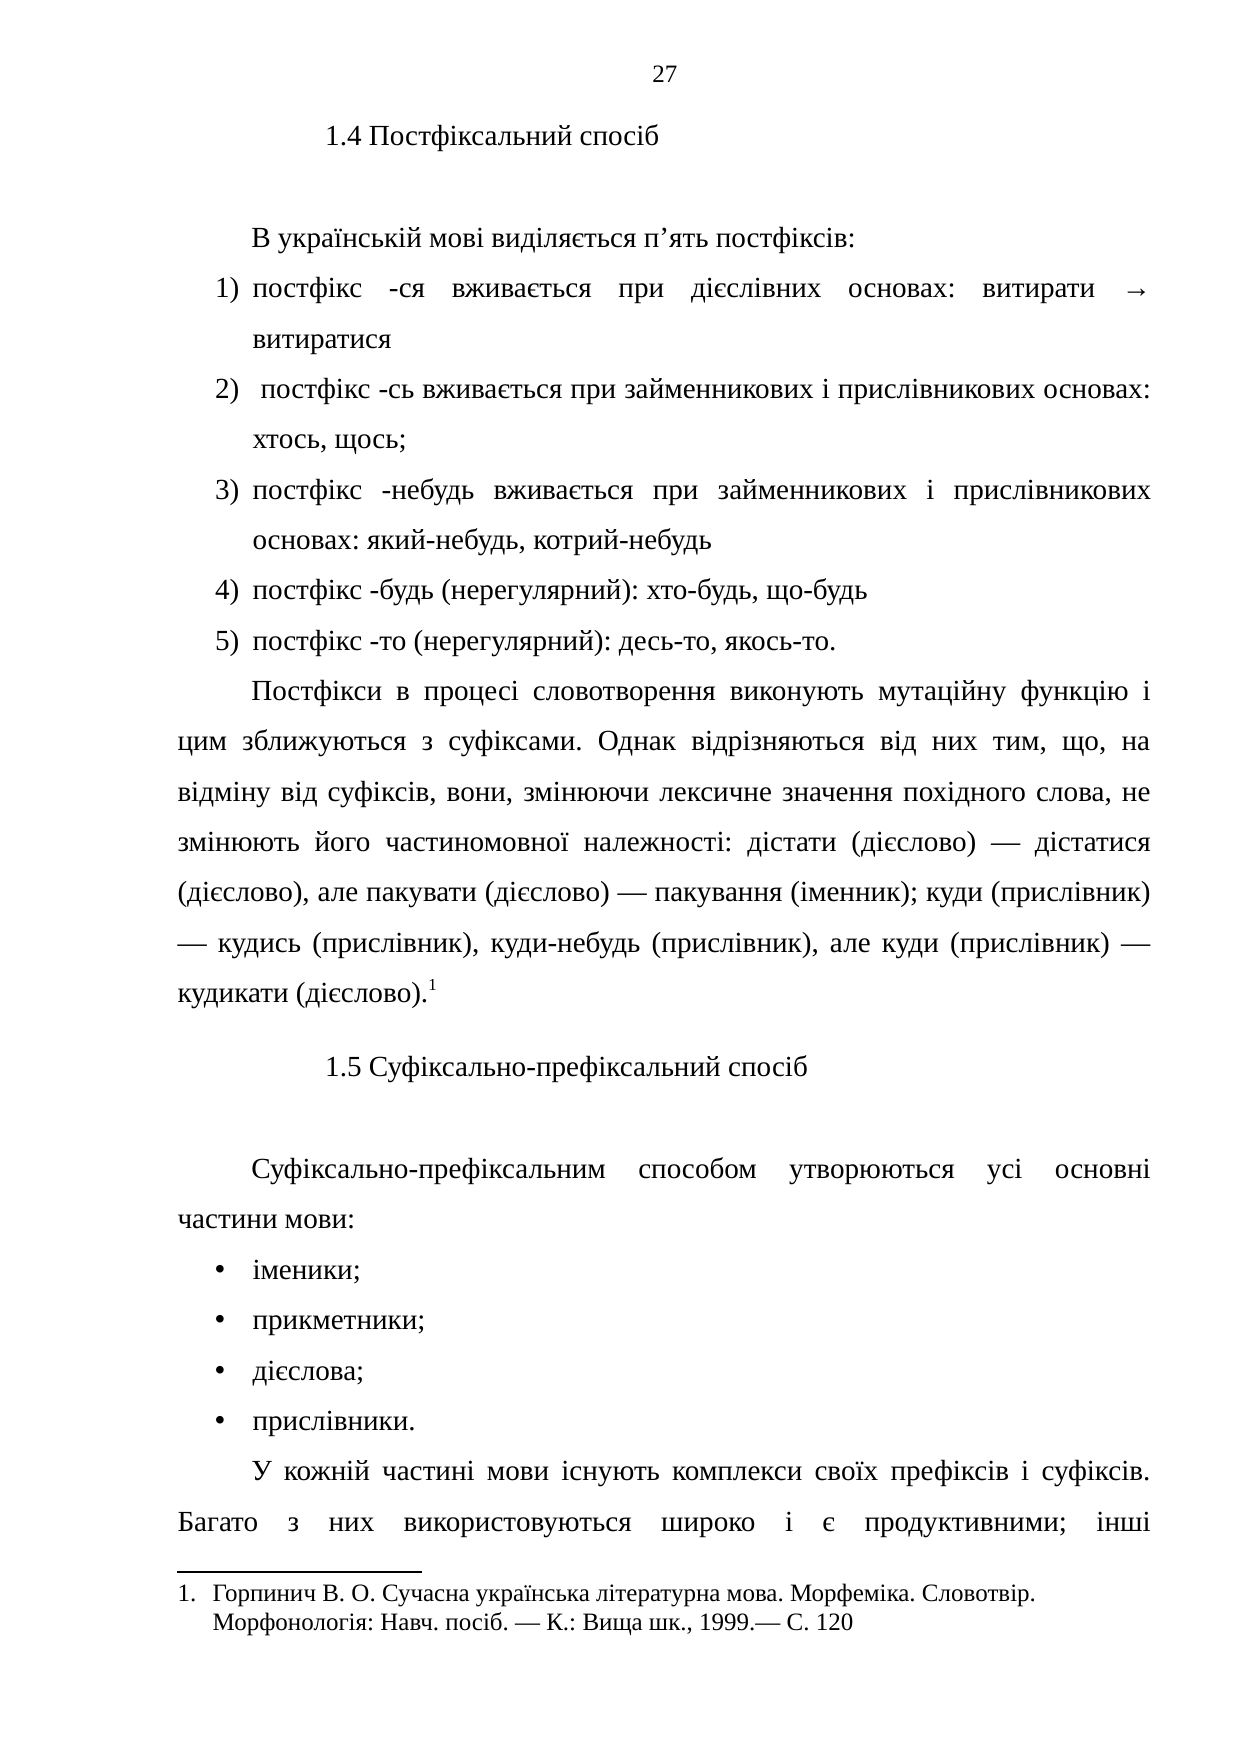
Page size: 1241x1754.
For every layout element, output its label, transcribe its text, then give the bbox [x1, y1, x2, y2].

text Суфіксально-префіксальним способом утворюються усі основні частини мови: [177, 1151, 1152, 1235]
list прислівники. [215, 1403, 1152, 1437]
list прикметники; [215, 1302, 1152, 1336]
text Горпинич В. О. Сучасна українська літературна мова. Морфеміка. Словотвір. Морфонологія: Навч. посіб. — К.: Вища шк., 1999.— С. 120 [177, 1578, 1152, 1636]
subtitle 1.4 Постфіксальний спосіб [177, 118, 1152, 152]
text У кожній частині мови існують комплекси своїх префіксів і суфіксів. Багато з них використовуються широко і є продуктивними; інші [177, 1453, 1152, 1537]
list постфікс -будь (нерегулярний): хто-будь, що-будь [215, 572, 1152, 606]
list постфікс -ся вживається при дієслівних основах: витирати → витиратися [215, 271, 1152, 354]
list постфікс -сь вживається при займенникових і прислівникових основах: хтось, щось; [215, 371, 1152, 455]
list іменики; [215, 1252, 1152, 1286]
text В українській мові виділяється п’ять постфіксів: [177, 220, 1152, 254]
subtitle 1.5 Суфіксально-префіксальний спосіб [177, 1049, 1152, 1082]
list постфікс -то (нерегулярний): десь-то, якось-то. [215, 623, 1152, 656]
list постфікс -небудь вживається при займенникових і прислівникових основах: який-небудь, котрий-небудь [215, 472, 1152, 556]
list дієслова; [215, 1353, 1152, 1386]
text Постфікси в процесі словотворення виконують мутаційну функцію і цим зближуються з суфіксами. Однак відрізняються від них тим, що, на відміну від суфіксів, вони, змінюючи лексичне значення похідного слова, не змінюють його частиномовної належності: дістати (дієслово) — дістатися (дієслово), але пакувати (дієслово) — пакування (іменник); куди (прислівник) — кудись (прислівник), куди-небудь (прислівник), але куди (прислівник) — кудикати (дієслово). [177, 673, 1152, 1008]
